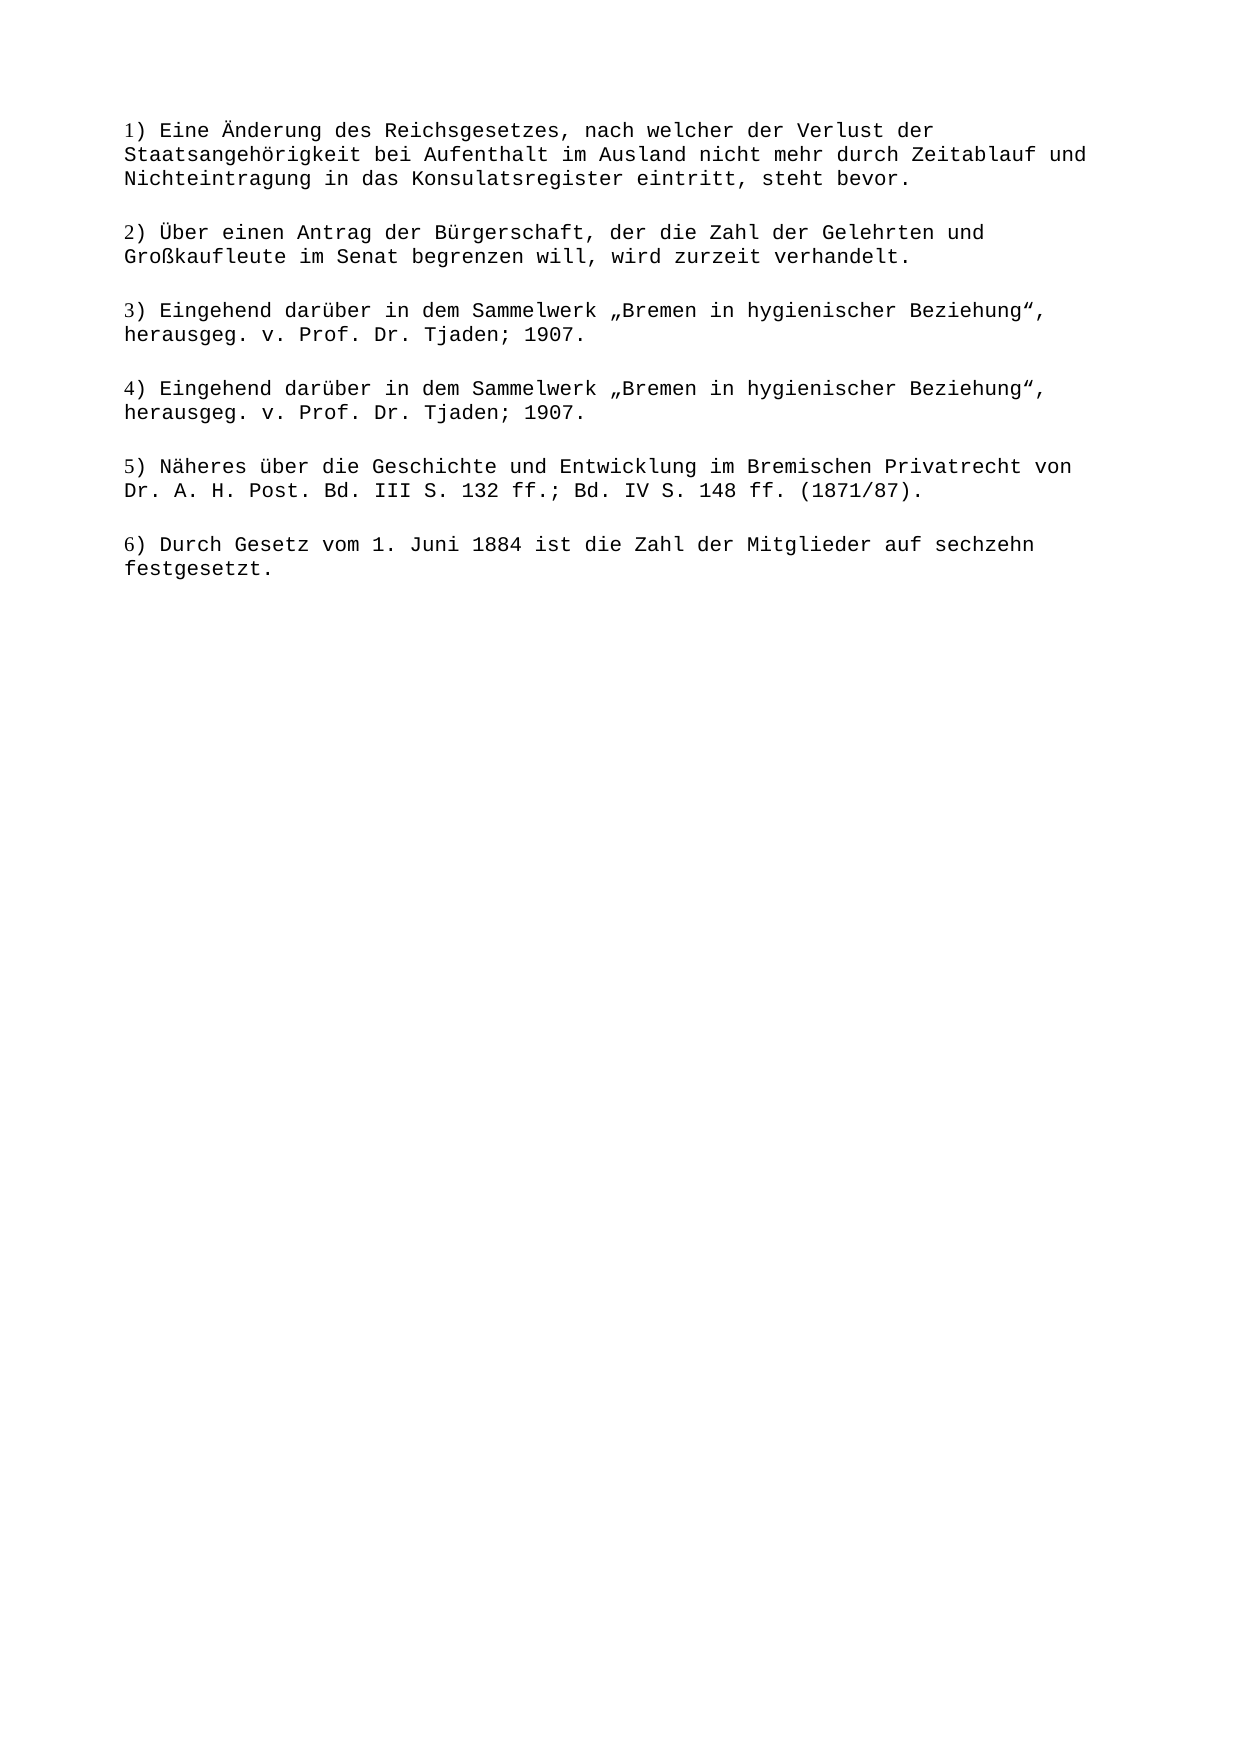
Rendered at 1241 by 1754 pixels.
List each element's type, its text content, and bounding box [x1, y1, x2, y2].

text ) Über einen Antrag der Bürgerschaft, der die Zahl der Gelehrten und Großkaufleute im Senat begrenzen will, wird zurzeit verhandelt. [124, 220, 1116, 269]
text ) Eine Änderung des Reichsgesetzes, nach welcher der Verlust der Staatsangehörigkeit bei Aufenthalt im Ausland nicht mehr durch Zeitablauf und Nichteintragung in das Konsulatsregister eintritt, steht bevor. [124, 118, 1116, 191]
text ) Eingehend darüber in dem Sammelwerk „Bremen in hygienischer Beziehung“, herausgeg. v. Prof. Dr. Tjaden; 1907. [124, 298, 1116, 347]
text ) Eingehend darüber in dem Sammelwerk „Bremen in hygienischer Beziehung“, herausgeg. v. Prof. Dr. Tjaden; 1907. [124, 376, 1116, 426]
text ) Näheres über die Geschichte und Entwicklung im Bremischen Privatrecht von Dr. A. H. Post. Bd. III S. 132 ff.; Bd. IV S. 148 ff. (1871/87). [124, 454, 1116, 504]
text ) Durch Gesetz vom 1. Juni 1884 ist die Zahl der Mitglieder auf sechzehn festgesetzt. [124, 532, 1116, 582]
